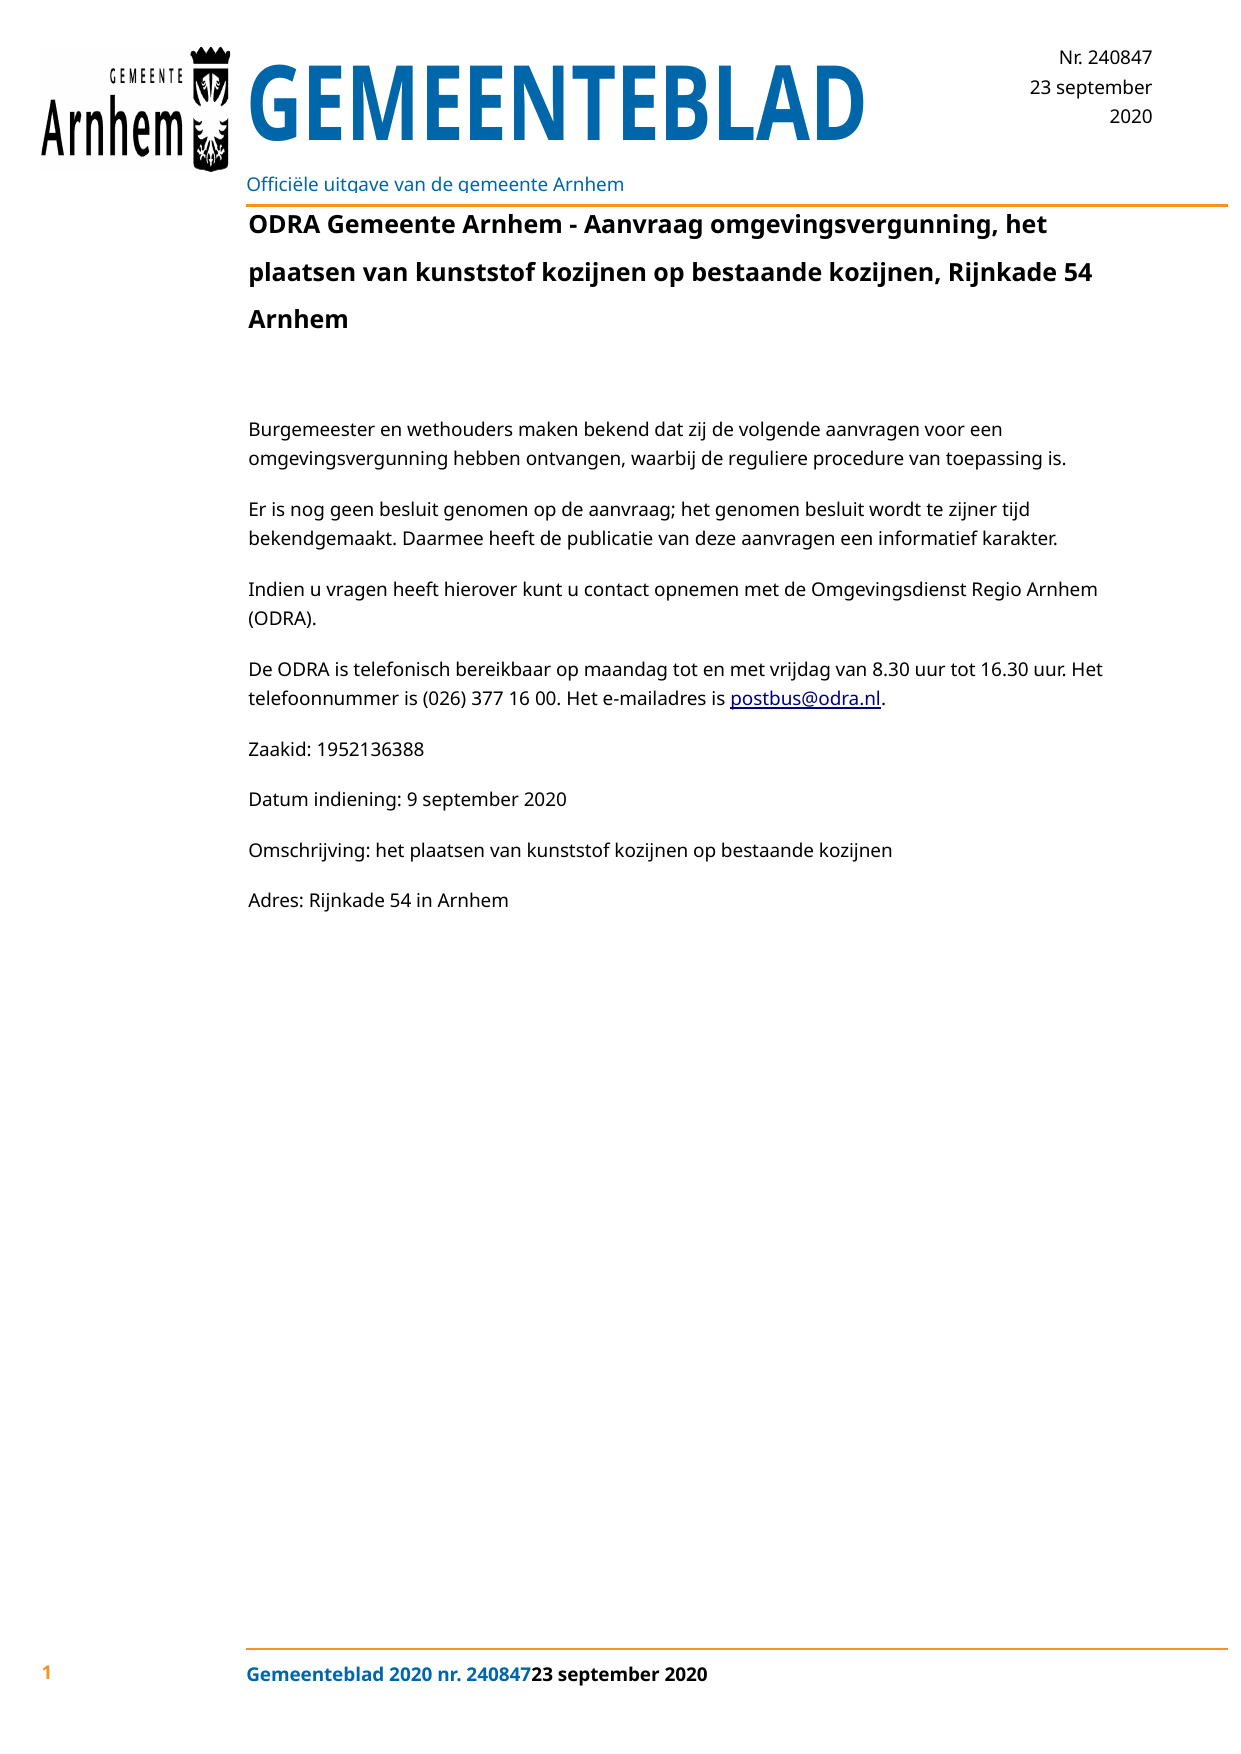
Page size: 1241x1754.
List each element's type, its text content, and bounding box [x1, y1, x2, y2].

text Burgemeester en wethouders maken bekend dat zij de volgende aanvragen voor een omgevingsvergunning hebben ontvangen, waarbij de reguliere procedure van toepassing is. [248, 416, 1152, 471]
text Er is nog geen besluit genomen op de aanvraag; het genomen besluit wordt te zijner tijd bekendgemaakt. Daarmee heeft de publicatie van deze aanvragen een informatief karakter. [248, 496, 1152, 551]
picture [41, 47, 231, 172]
text Indien u vragen heeft hierover kunt u contact opnemen met de Omgevingsdienst Regio Arnhem (ODRA). [248, 576, 1152, 631]
text Datum indiening: 9 september 2020 [248, 786, 1152, 812]
text Adres: Rijnkade 54 in Arnhem [248, 887, 1152, 913]
text Zaakid: 1952136388 [248, 736, 1152, 762]
text Omschrijving: het plaatsen van kunststof kozijnen op bestaande kozijnen [248, 837, 1152, 862]
text De ODRA is telefonisch bereikbaar op maandag tot en met vrijdag van 8.30 uur tot 16.30 uur. Het telefoonnummer is (026) 377 16 00. Het e-mailadres is postbus@odra.nl. [248, 656, 1152, 711]
text ODRA Gemeente Arnhem - Aanvraag omgevingsvergunning, het plaatsen van kunststof kozijnen op bestaande kozijnen, Rijnkade 54 Arnhem [248, 207, 1152, 336]
